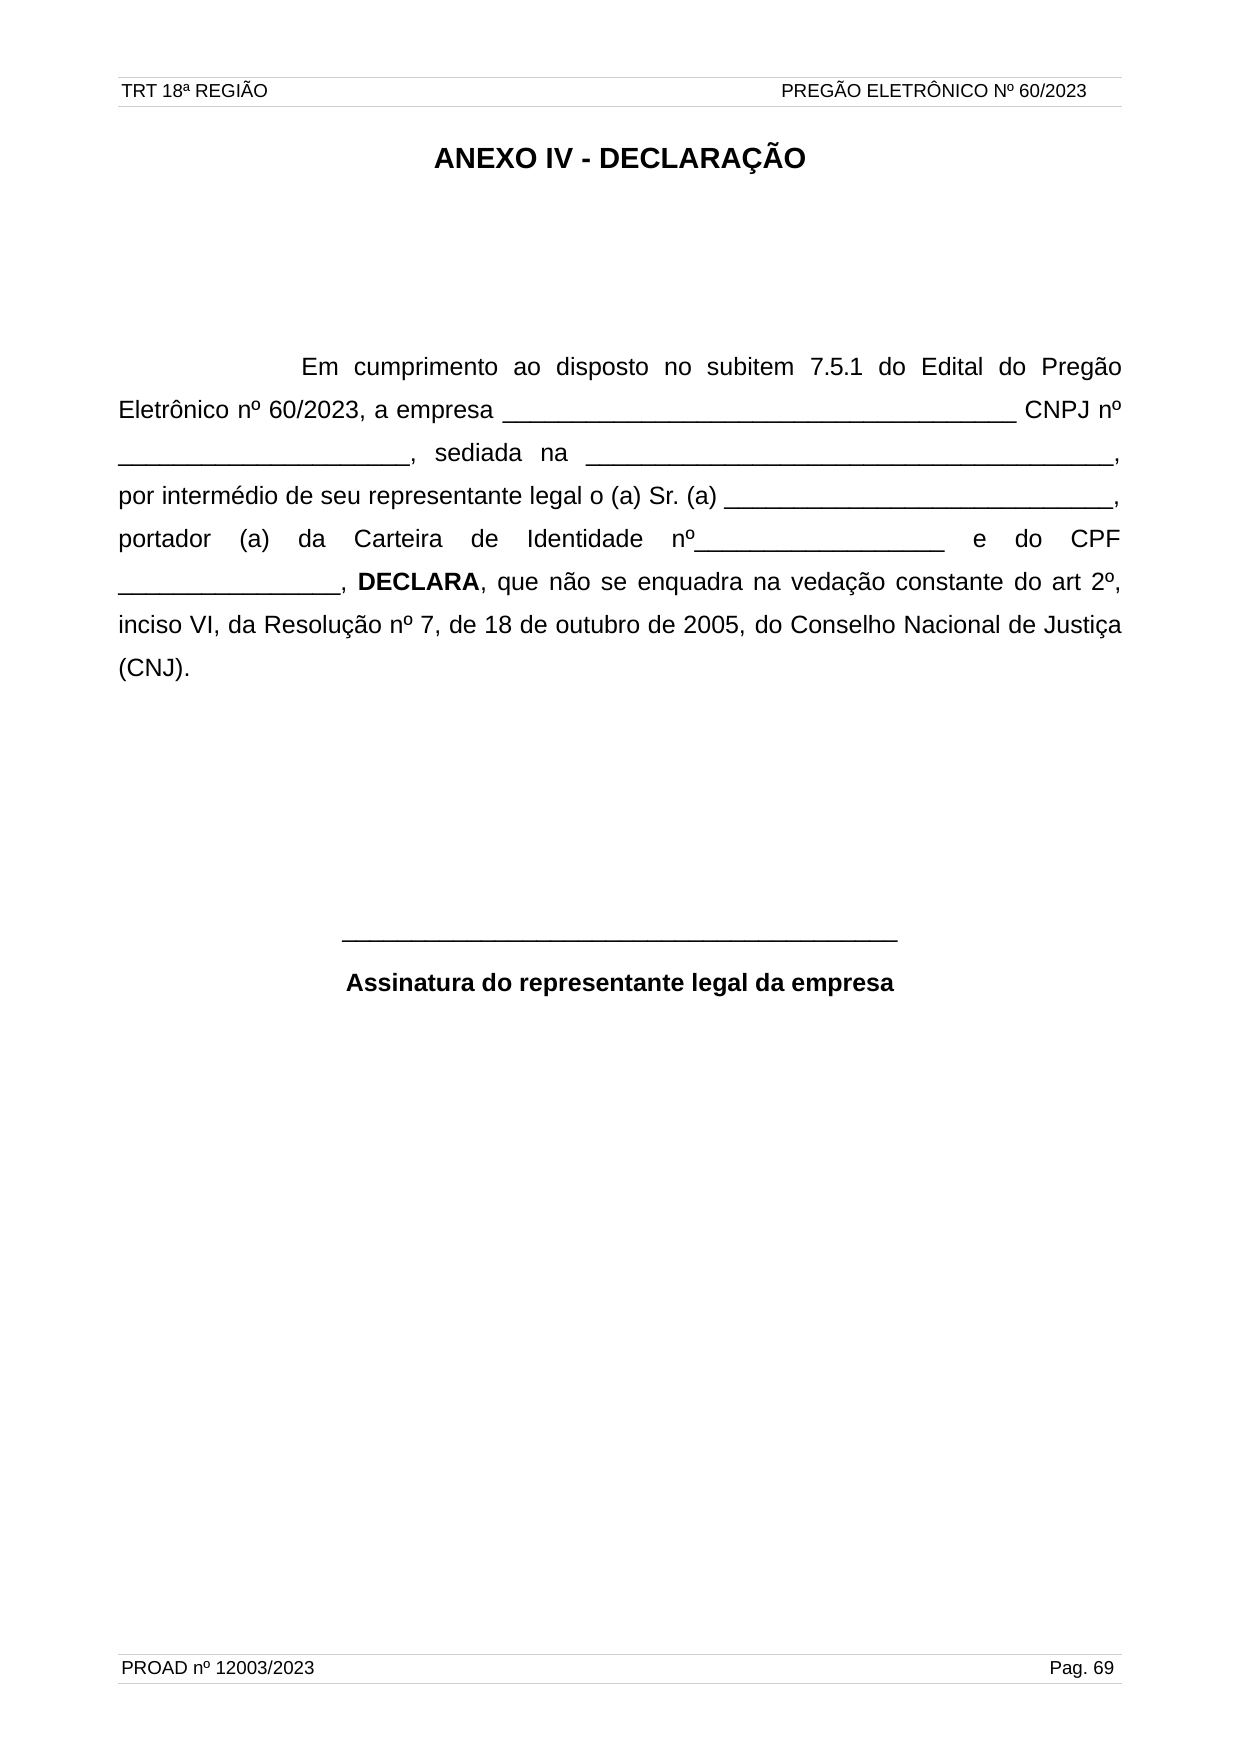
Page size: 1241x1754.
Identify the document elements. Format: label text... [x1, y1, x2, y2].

text ________________________________________ [118, 914, 1122, 943]
text Em cumprimento ao disposto no subitem 7.5.1 do Edital do Pregão Eletrônico nº 60/2023, a empresa _____________________________________ CNPJ nº _____________________, sediada na ______________________________________, por intermédio de seu representante legal o (a) Sr. (a) ____________________________, portador (a) da Carteira de Identidade nº__________________ e do CPF ________________, DECLARA, que não se enquadra na vedação constante do art 2º, inciso VI, da Resolução nº 7, de 18 de outubro de 2005, do Conselho Nacional de Justiça (CNJ). [118, 351, 1122, 682]
text ANEXO IV - DECLARAÇÃO [118, 141, 1122, 175]
text Assinatura do representante legal da empresa [118, 961, 1122, 996]
